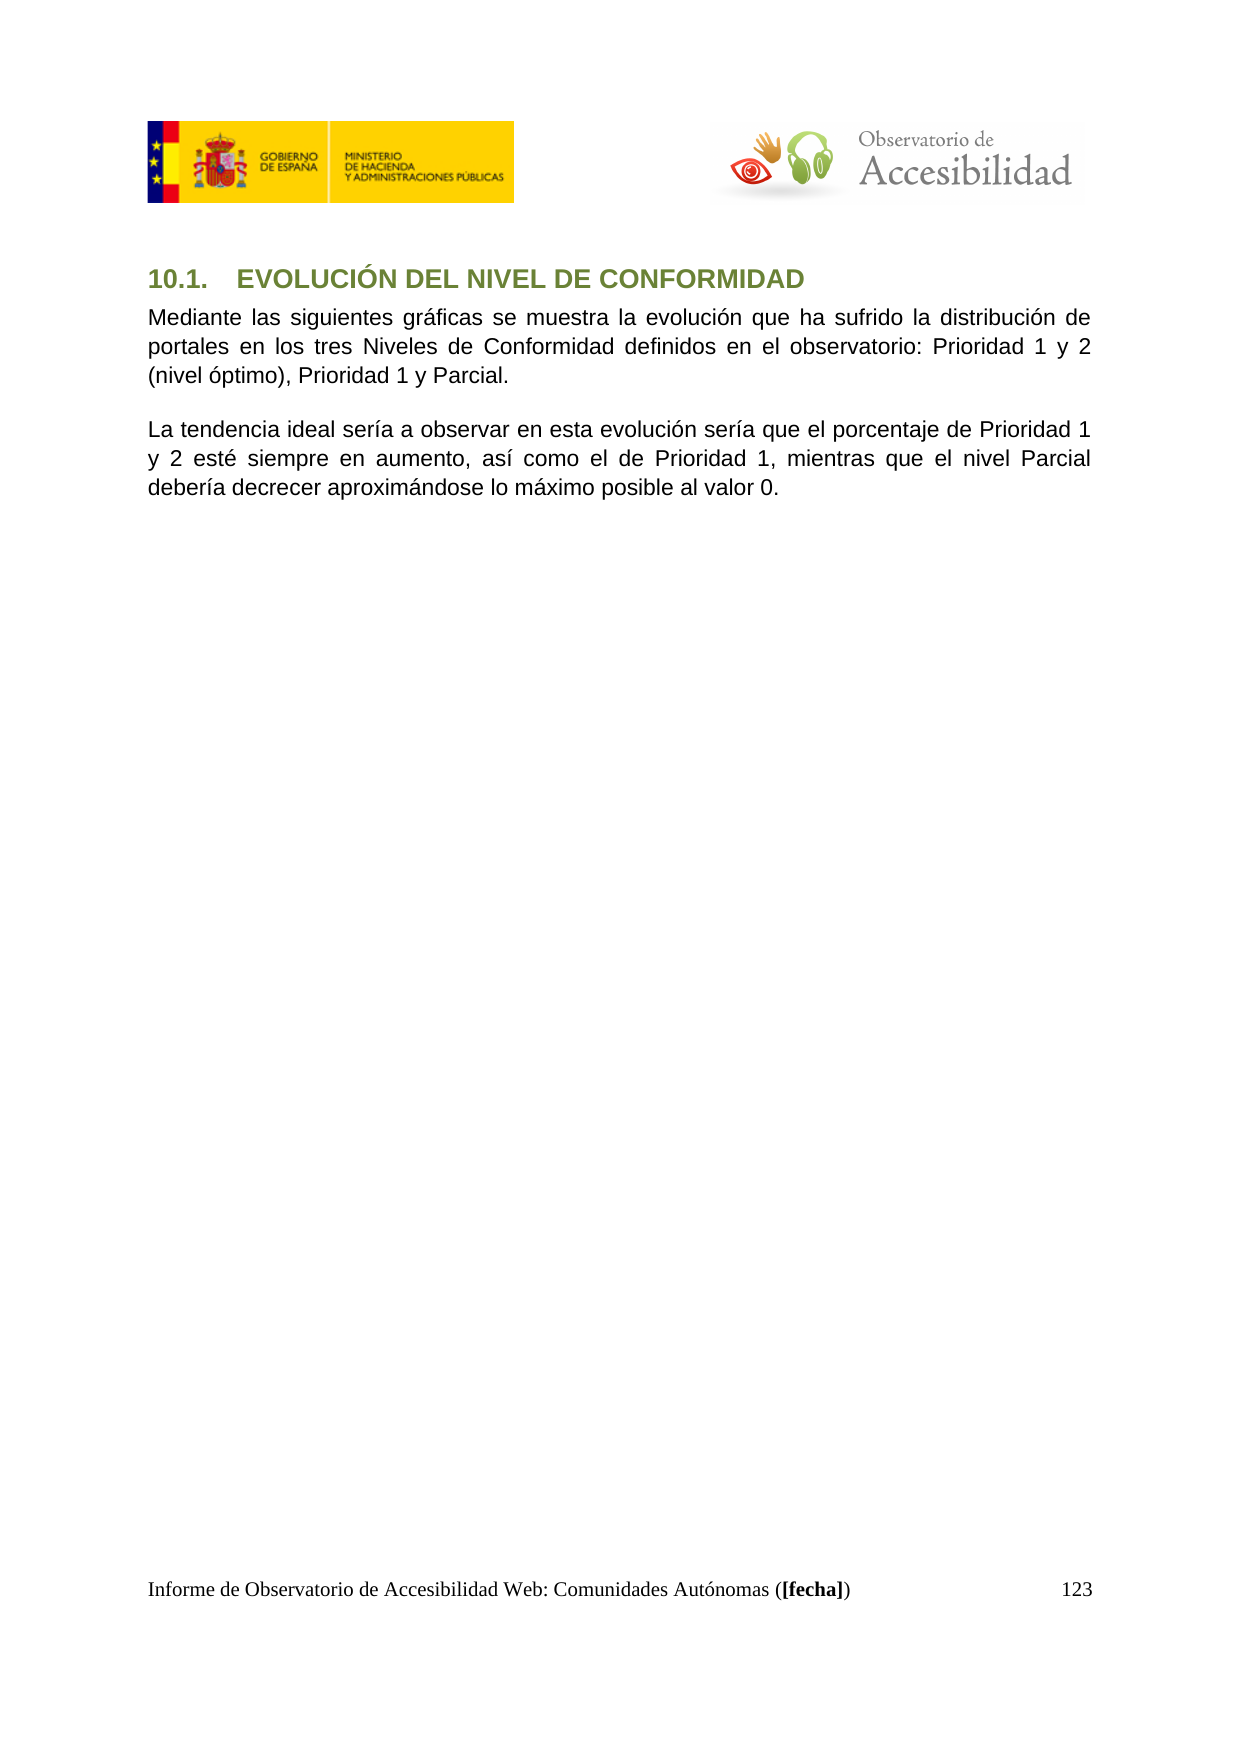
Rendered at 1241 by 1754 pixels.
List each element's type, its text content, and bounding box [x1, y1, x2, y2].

picture [710, 122, 1086, 205]
text Mediante las siguientes gráficas se muestra la evolución que ha sufrido la distribución de portales en los tres Niveles de Conformidad definidos en el observatorio: Prioridad 1 y 2 (nivel óptimo), Prioridad 1 y Parcial. [148, 304, 1092, 388]
list Evolución del Nivel de Conformidad [148, 263, 1092, 294]
text La tendencia ideal sería a observar en esta evolución sería que el porcentaje de Prioridad 1 y 2 esté siempre en aumento, así como el de Prioridad 1, mientras que el nivel Parcial debería decrecer aproximándose lo máximo posible al valor 0. [148, 416, 1092, 500]
picture [147, 121, 514, 203]
